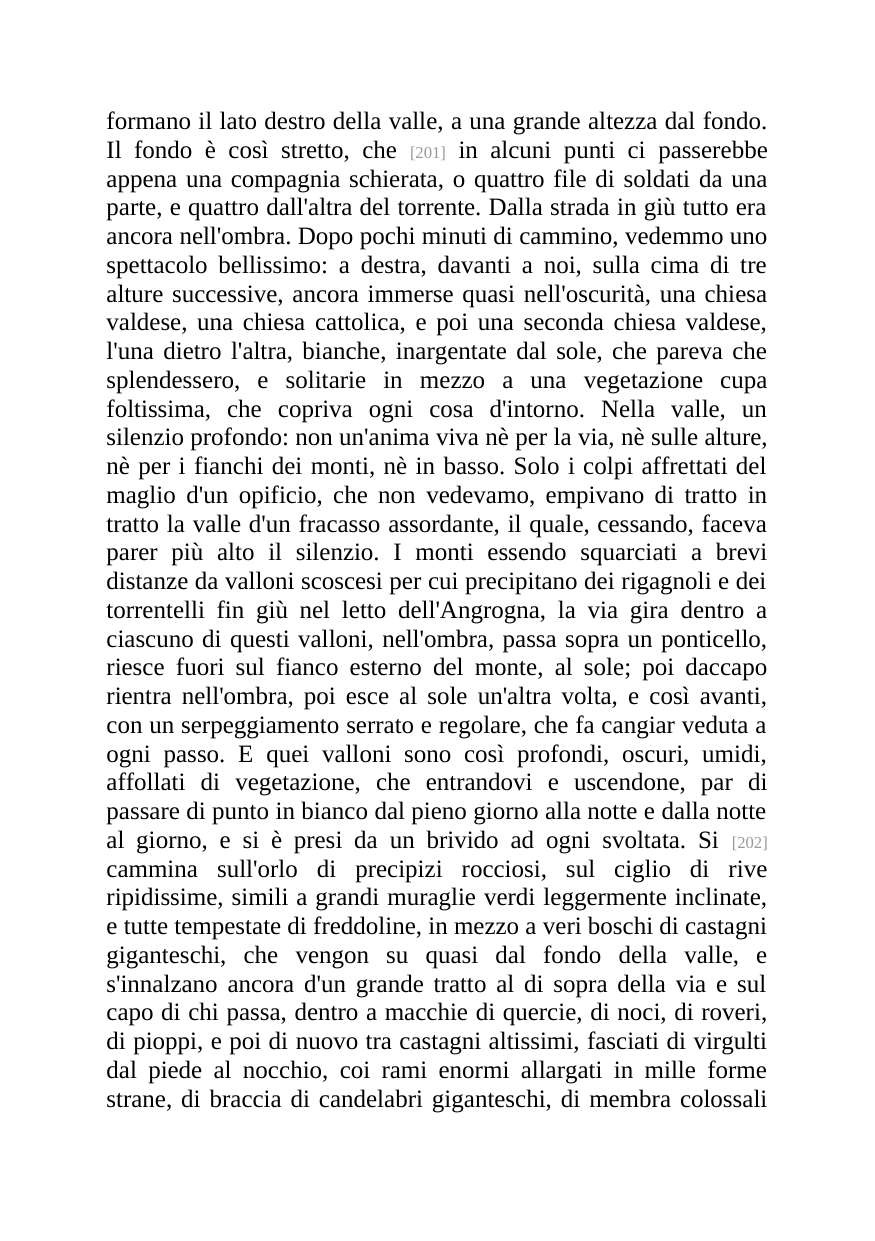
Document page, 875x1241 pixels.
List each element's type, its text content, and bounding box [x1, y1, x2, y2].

text formano il lato destro della valle, a una grande altezza dal fondo. Il fondo è così stretto, che [201] in alcuni punti ci passerebbe appena una compagnia schierata, o quattro file di soldati da una parte, e quattro dall'altra del torrente. Dalla strada in giù tutto era ancora nell'ombra. Dopo pochi minuti di cammino, vedemmo uno spettacolo bellissimo: a destra, davanti a noi, sulla cima di tre alture successive, ancora immerse quasi nell'oscurità, una chiesa valdese, una chiesa cattolica, e poi una seconda chiesa valdese, l'una dietro l'altra, bianche, inargentate dal sole, che pareva che splendessero, e solitarie in mezzo a una vegetazione cupa foltissima, che copriva ogni cosa d'intorno. Nella valle, un silenzio profondo: non un'anima viva nè per la via, nè sulle alture, nè per i fianchi dei monti, nè in basso. Solo i colpi affrettati del maglio d'un opificio, che non vedevamo, empivano di tratto in tratto la valle d'un fracasso assordante, il quale, cessando, faceva parer più alto il silenzio. I monti essendo squarciati a brevi distanze da valloni scoscesi per cui precipitano dei rigagnoli e dei torrentelli fin giù nel letto dell'Angrogna, la via gira dentro a ciascuno di questi valloni, nell'ombra, passa sopra un ponticello, riesce fuori sul fianco esterno del monte, al sole; poi daccapo rientra nell'ombra, poi esce al sole un'altra volta, e così avanti, con un serpeggiamento serrato e regolare, che fa cangiar veduta a ogni passo. E quei valloni sono così profondi, oscuri, umidi, affollati di vegetazione, che entrandovi e uscendone, par di passare di punto in bianco dal pieno giorno alla notte e dalla notte al giorno, e si è presi da un brivido ad ogni svoltata. Si [202] cammina sull'orlo di precipizi rocciosi, sul ciglio di rive ripidissime, simili a grandi muraglie verdi leggermente inclinate, e tutte tempestate di freddoline, in mezzo a veri boschi di castagni giganteschi, che vengon su quasi dal fondo della valle, e s'innalzano ancora d'un grande tratto al di sopra della via e sul capo di chi passa, dentro a macchie di quercie, di noci, di roveri, di pioppi, e poi di nuovo tra castagni altissimi, fasciati di virgulti dal piede al nocchio, coi rami enormi allargati in mille forme strane, di braccia di candelabri giganteschi, di membra colossali [106, 106, 768, 1112]
